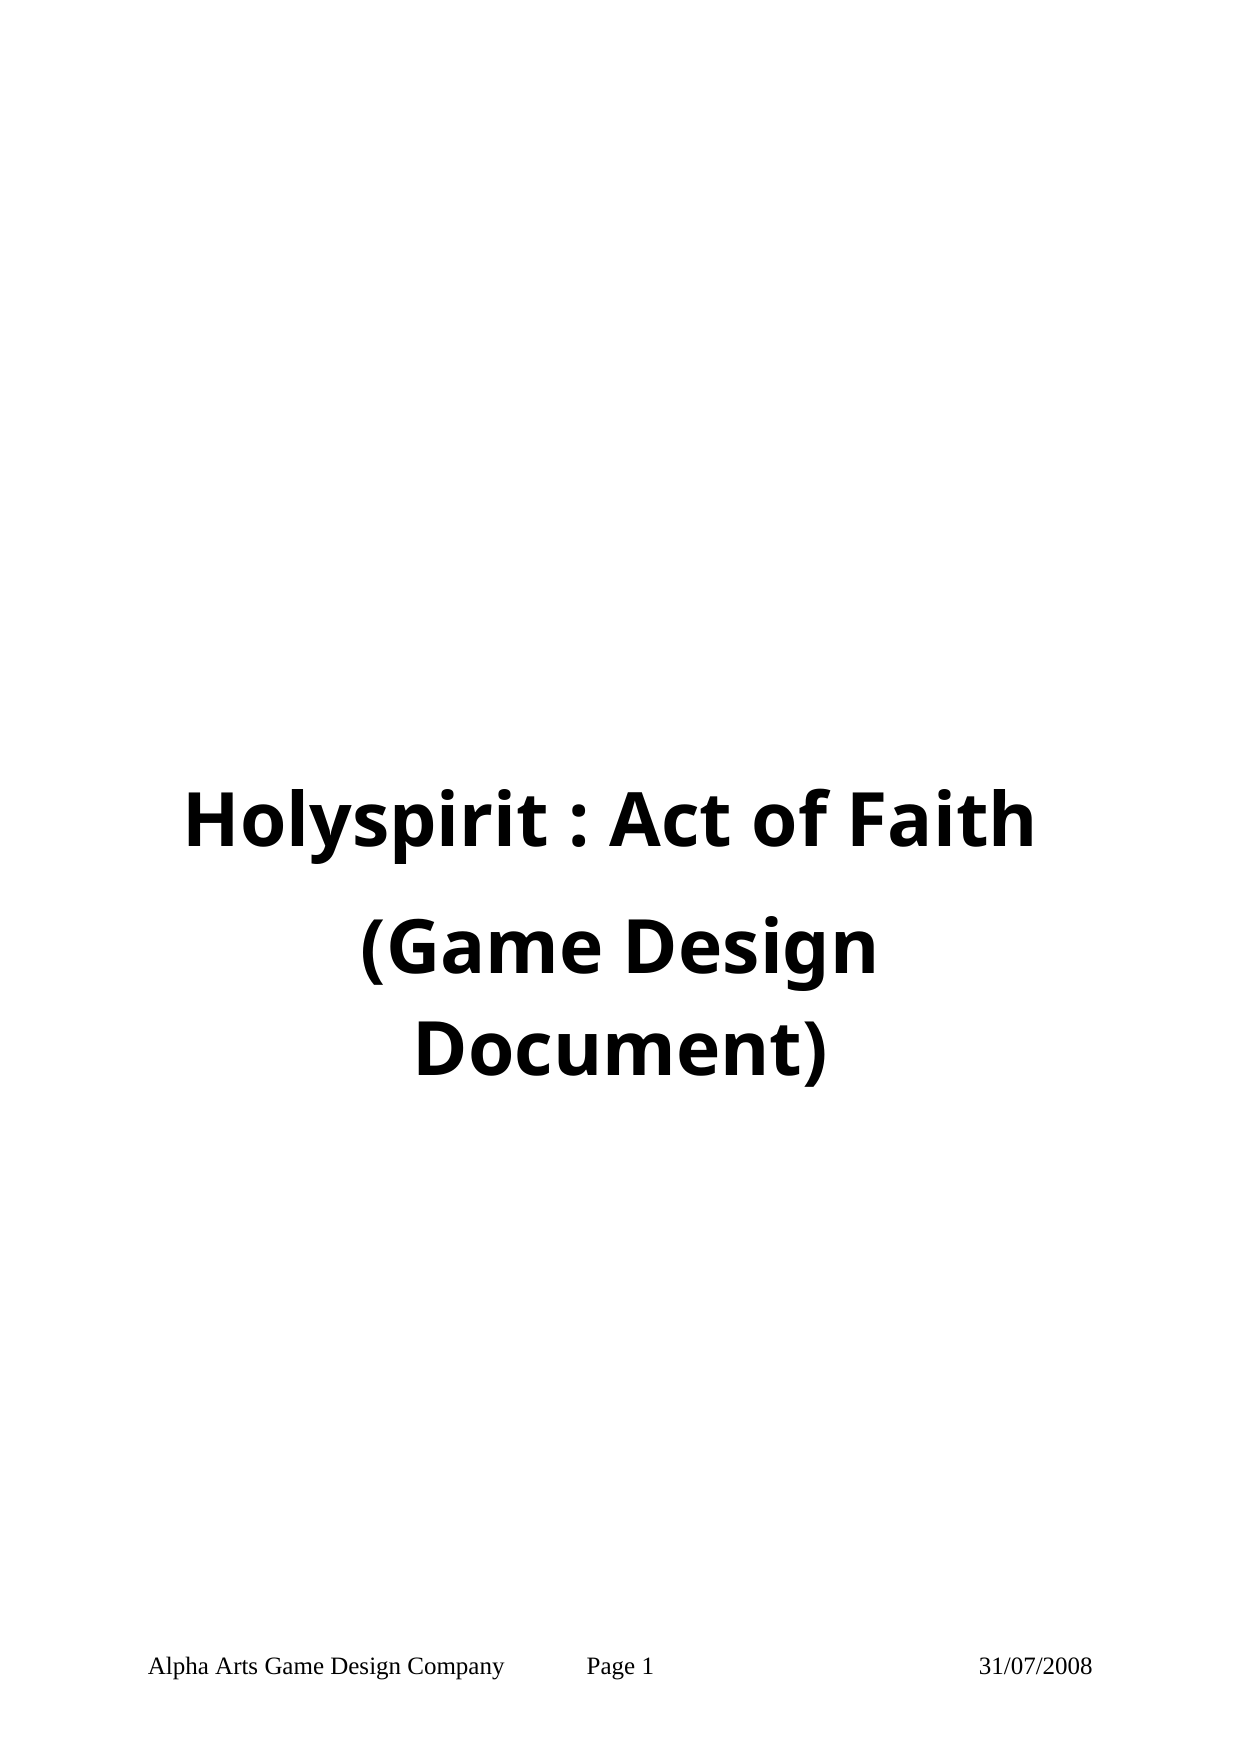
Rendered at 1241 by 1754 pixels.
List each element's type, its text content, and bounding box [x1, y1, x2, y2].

subtitle Holyspirit : Act of Faith [148, 766, 1092, 868]
subtitle (Game Design Document) [148, 893, 1092, 1098]
